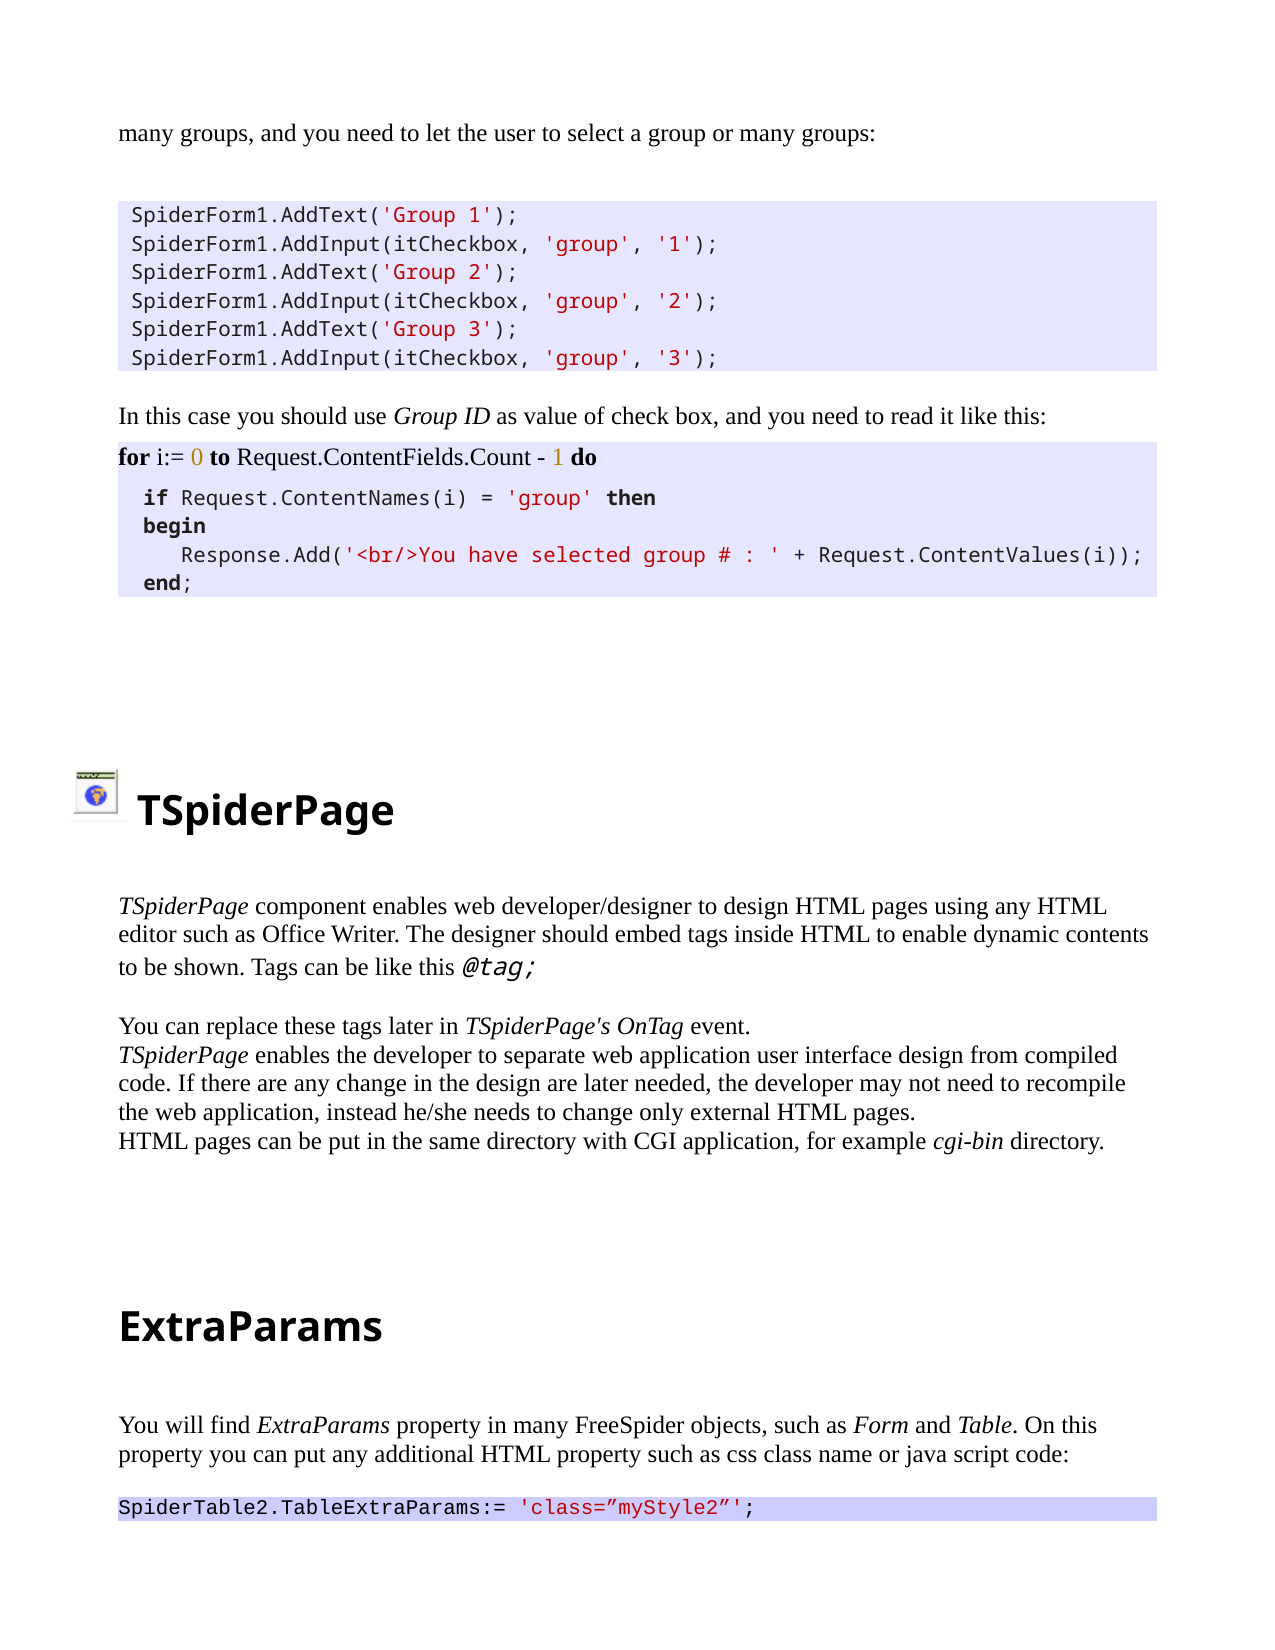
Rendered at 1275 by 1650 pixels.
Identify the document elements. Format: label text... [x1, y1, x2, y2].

text many groups, and you need to let the user to select a group or many groups: [118, 118, 1157, 147]
text In this case you should use Group ID as value of check box, and you need to read it like this: [118, 401, 1157, 429]
text You will find ExtraParams property in many FreeSpider objects, such as Form and Table. On this property you can put any additional HTML property such as css class name or java script code: [118, 1411, 1157, 1468]
text TSpiderPage enables the developer to separate web application user interface design from compiled code. If there are any change in the design are later needed, the developer may not need to recompile the web application, instead he/she needs to change only external HTML pages. [118, 1040, 1157, 1126]
text TSpiderPage [118, 781, 1157, 838]
text SpiderForm1.AddInput(itCheckbox, 'group', '2'); [118, 286, 1157, 314]
text HTML pages can be put in the same directory with CGI application, for example cgi-bin directory. [118, 1126, 1157, 1155]
text if Request.ContentNames(i) = 'group' then [118, 483, 1157, 512]
text TSpiderPage component enables web developer/designer to design HTML pages using any HTML editor such as Office Writer. The designer should embed tags inside HTML to enable dynamic contents to be shown. Tags can be like this @tag; [118, 891, 1157, 982]
text SpiderForm1.AddText('Group 2'); [118, 257, 1157, 286]
picture [71, 768, 126, 822]
text You can replace these tags later in TSpiderPage's OnTag event. [118, 1011, 1157, 1040]
text ExtraParams [118, 1297, 1157, 1354]
text for i:= 0 to Request.ContentFields.Count - 1 do [118, 442, 1157, 471]
text SpiderForm1.AddInput(itCheckbox, 'group', '3'); [118, 343, 1157, 371]
text SpiderForm1.AddText('Group 1'); [118, 201, 1157, 229]
text end; [118, 568, 1157, 597]
text SpiderForm1.AddInput(itCheckbox, 'group', '1'); [118, 229, 1157, 257]
text Response.Add('<br/>You have selected group # : ' + Request.ContentValues(i)); [118, 540, 1157, 568]
text SpiderForm1.AddText('Group 3'); [118, 314, 1157, 343]
text begin [118, 512, 1157, 540]
text SpiderTable2.TableExtraParams:= 'class=”myStyle2”'; [118, 1497, 1157, 1521]
